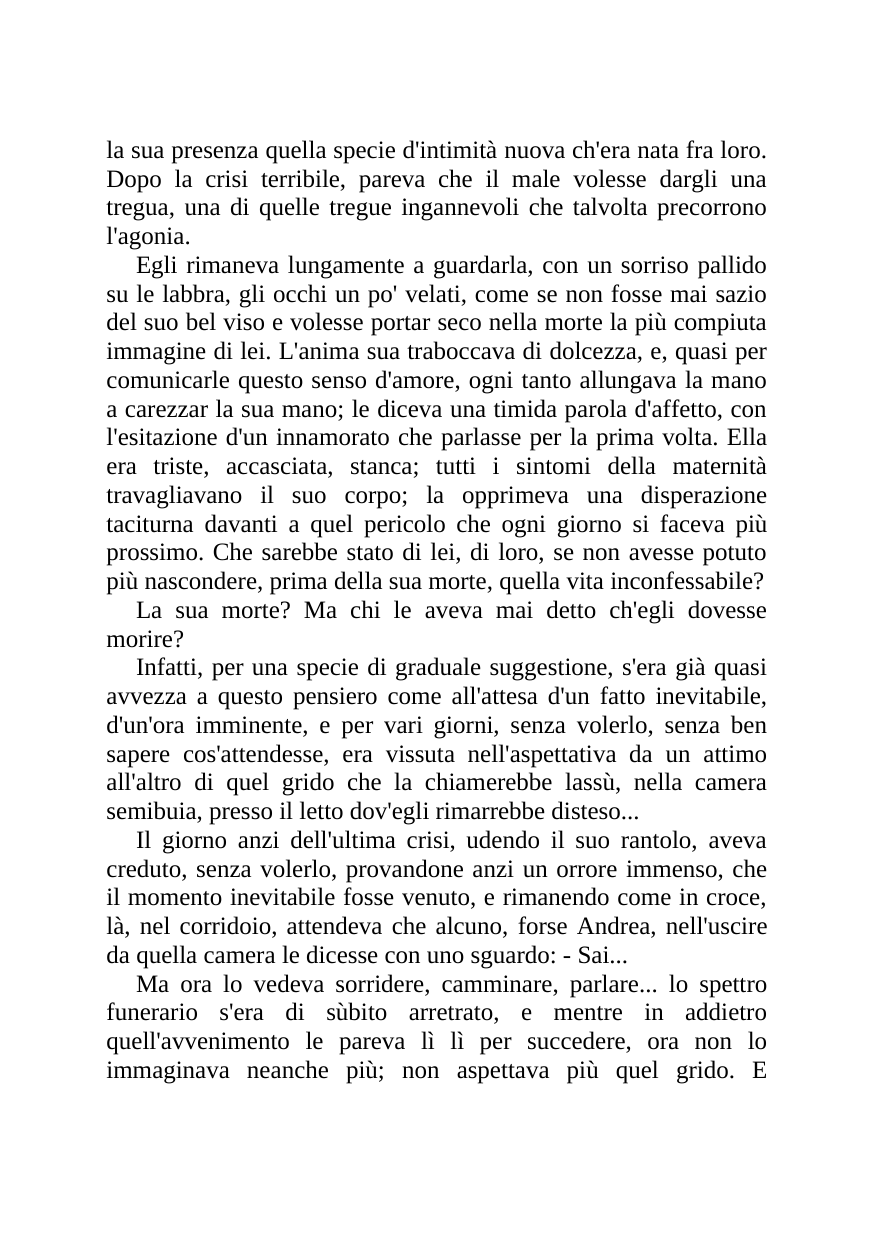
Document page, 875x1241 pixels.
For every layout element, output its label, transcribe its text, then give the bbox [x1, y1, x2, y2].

text Il giorno anzi dell'ultima crisi, udendo il suo rantolo, aveva creduto, senza volerlo, provandone anzi un orrore immenso, che il momento inevitabile fosse venuto, e rimanendo come in croce, là, nel corridoio, attendeva che alcuno, forse Andrea, nell'uscire da quella camera le dicesse con uno sguardo: - Sai... [106, 825, 768, 969]
text Egli rimaneva lungamente a guardarla, con un sorriso pallido su le labbra, gli occhi un po' velati, come se non fosse mai sazio del suo bel viso e volesse portar seco nella morte la più compiuta immagine di lei. L'anima sua traboccava di dolcezza, e, quasi per comunicarle questo senso d'amore, ogni tanto allungava la mano a carezzar la sua mano; le diceva una timida parola d'affetto, con l'esitazione d'un innamorato che parlasse per la prima volta. Ella era triste, accasciata, stanca; tutti i sintomi della maternità travagliavano il suo corpo; la opprimeva una disperazione taciturna davanti a quel pericolo che ogni giorno si faceva più prossimo. Che sarebbe stato di lei, di loro, se non avesse potuto più nascondere, prima della sua morte, quella vita inconfessabile? [106, 250, 768, 595]
text La sua morte? Ma chi le aveva mai detto ch'egli dovesse morire? [106, 595, 768, 652]
text la sua presenza quella specie d'intimità nuova ch'era nata fra loro. Dopo la crisi terribile, pareva che il male volesse dargli una tregua, una di quelle tregue ingannevoli che talvolta precorrono l'agonia. [106, 135, 768, 250]
text Ma ora lo vedeva sorridere, camminare, parlare... lo spettro funerario s'era di sùbito arretrato, e mentre in addietro quell'avvenimento le pareva lì lì per succedere, ora non lo immaginava neanche più; non aspettava più quel grido. E [106, 969, 768, 1084]
text Infatti, per una specie di graduale suggestione, s'era già quasi avvezza a questo pensiero come all'attesa d'un fatto inevitabile, d'un'ora imminente, e per vari giorni, senza volerlo, senza ben sapere cos'attendesse, era vissuta nell'aspettativa da un attimo all'altro di quel grido che la chiamerebbe lassù, nella camera semibuia, presso il letto dov'egli rimarrebbe disteso... [106, 652, 768, 825]
